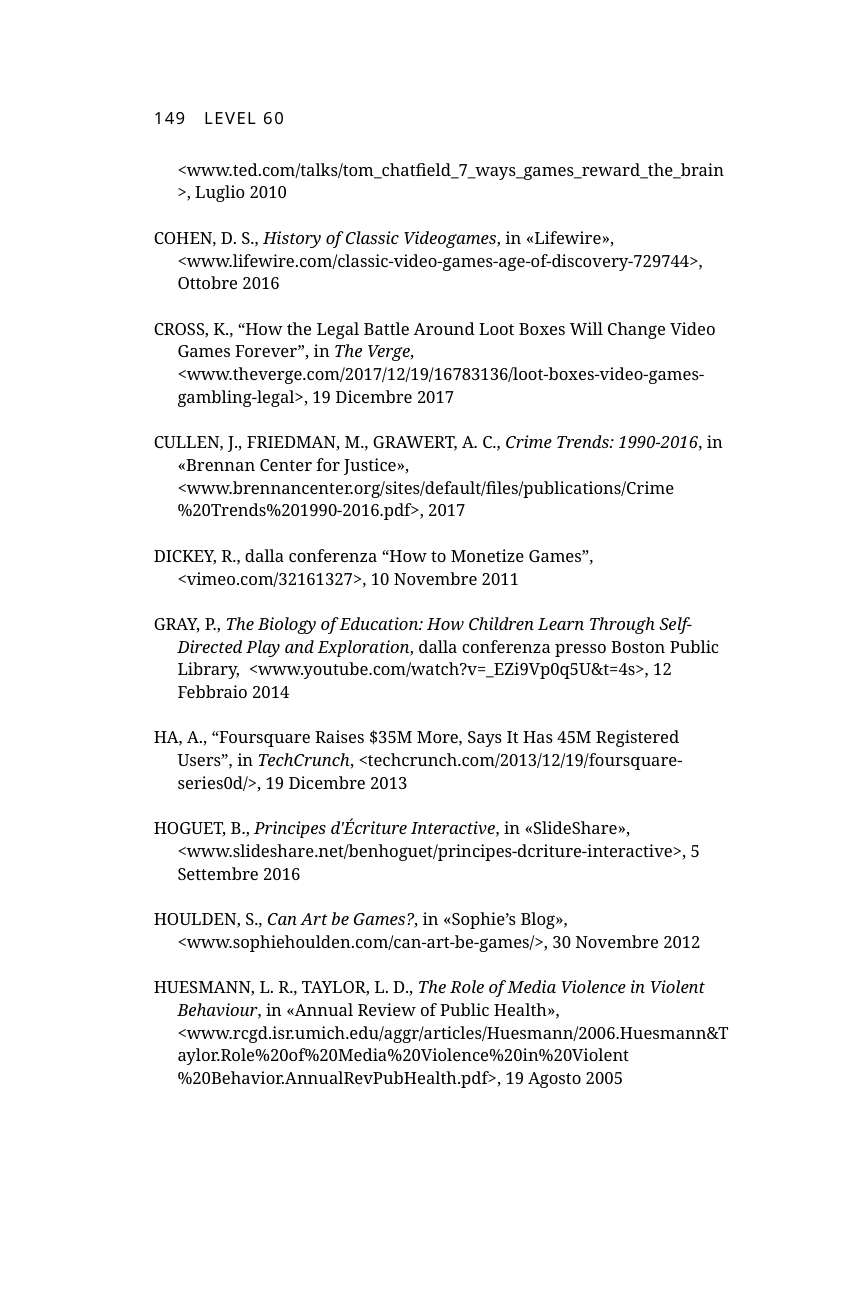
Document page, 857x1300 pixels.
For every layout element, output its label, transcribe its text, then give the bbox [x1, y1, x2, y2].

text CULLEN, J., FRIEDMAN, M., GRAWERT, A. C., Crime Trends: 1990-2016, in «Brennan Center for Justice», <www.brennancenter.org/sites/default/files/publications/Crime%20Trends%201990-2016.pdf>, 2017 [153, 431, 732, 522]
text HOGUET, B., Principes d'Écriture Interactive, in «SlideShare», <www.slideshare.net/benhoguet/principes-dcriture-interactive>, 5 Settembre 2016 [153, 817, 732, 885]
text HA, A., “Foursquare Raises $35M More, Says It Has 45M Registered Users”, in TechCrunch, <techcrunch.com/2013/12/19/foursquare-series0d/>, 19 Dicembre 2013 [153, 726, 732, 794]
text GRAY, P., The Biology of Education: How Children Learn Through Self-Directed Play and Exploration, dalla conferenza presso Boston Public Library, <www.youtube.com/watch?v=_EZi9Vp0q5U&t=4s>, 12 Febbraio 2014 [153, 613, 732, 703]
text DICKEY, R., dalla conferenza “How to Monetize Games”, <vimeo.com/32161327>, 10 Novembre 2011 [153, 544, 732, 590]
text HUESMANN, L. R., TAYLOR, L. D., The Role of Media Violence in Violent Behaviour, in «Annual Review of Public Health», <www.rcgd.isr.umich.edu/aggr/articles/Huesmann/2006.Huesmann&Taylor.Role%20of%20Media%20Violence%20in%20Violent%20Behavior.AnnualRevPubHealth.pdf>, 19 Agosto 2005 [153, 976, 732, 1089]
text HOULDEN, S., Can Art be Games?, in «Sophie’s Blog», <www.sophiehoulden.com/can-art-be-games/>, 30 Novembre 2012 [153, 908, 732, 953]
text <www.ted.com/talks/tom_chatfield_7_ways_games_reward_the_brain>, Luglio 2010 [153, 158, 732, 204]
text CROSS, K., “How the Legal Battle Around Loot Boxes Will Change Video Games Forever”, in The Verge, <www.theverge.com/2017/12/19/16783136/loot-boxes-video-games-gambling-legal>, 19 Dicembre 2017 [153, 317, 732, 408]
text COHEN, D. S., History of Classic Videogames, in «Lifewire», <www.lifewire.com/classic-video-games-age-of-discovery-729744>, Ottobre 2016 [153, 227, 732, 295]
